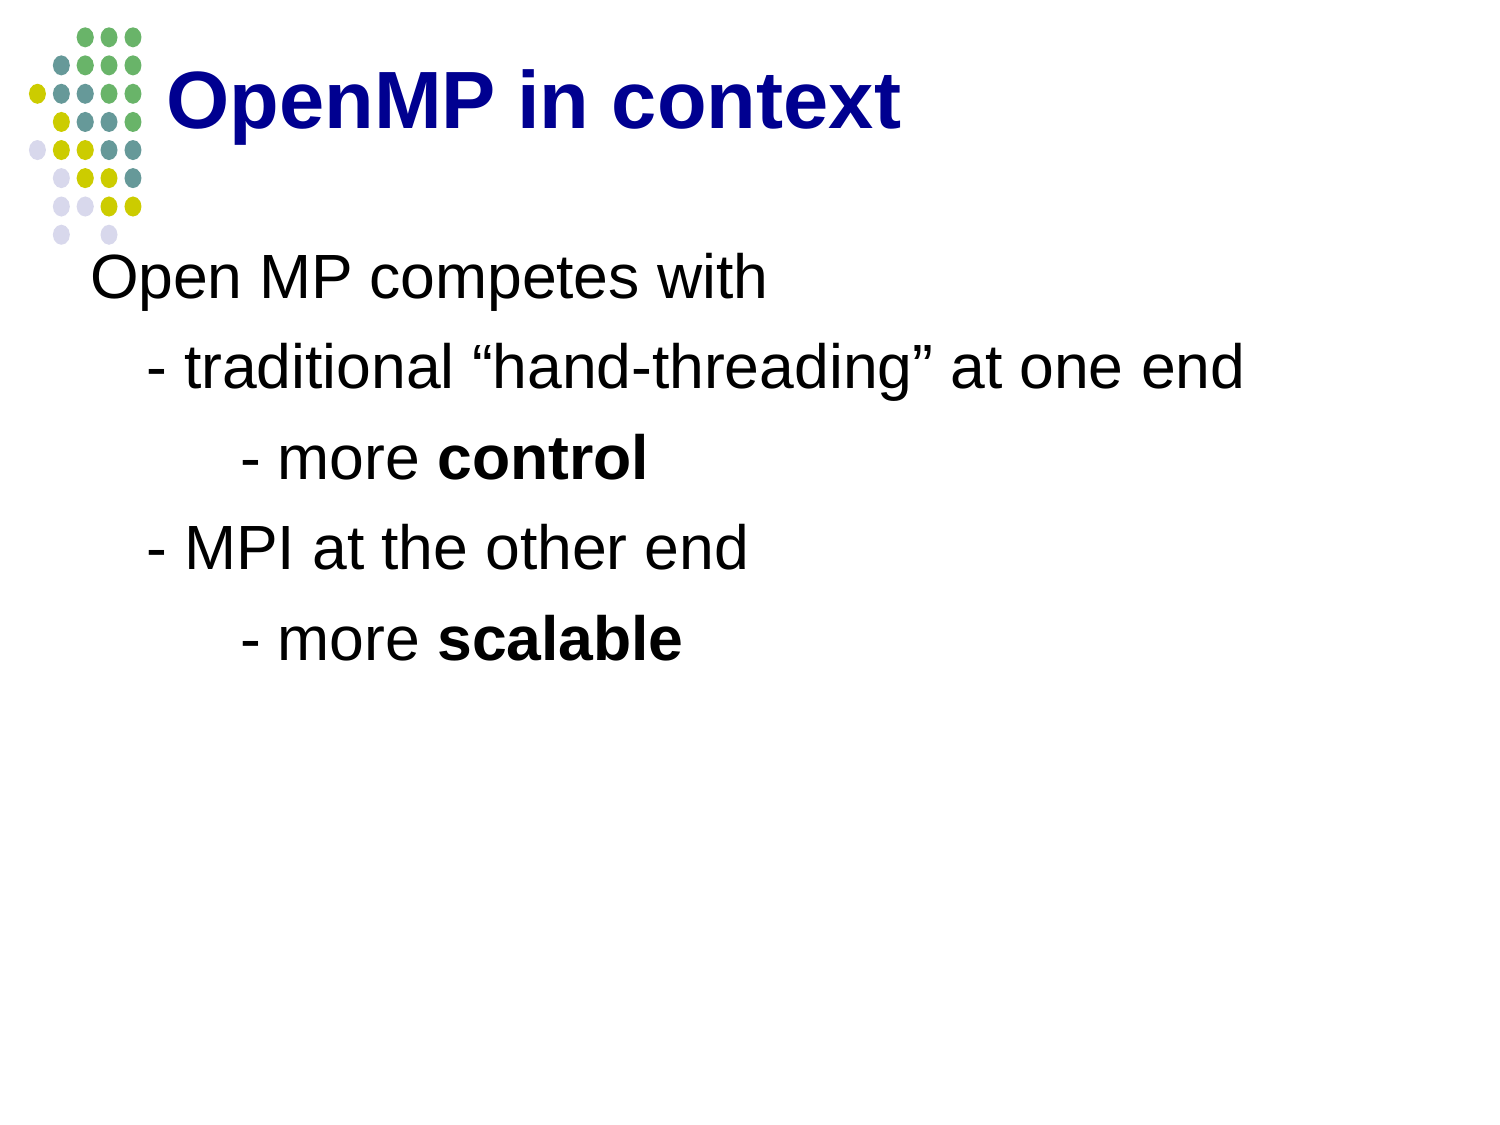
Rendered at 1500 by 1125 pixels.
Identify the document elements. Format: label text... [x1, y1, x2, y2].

title OpenMP in context [151, 40, 1390, 176]
list Open MP competes with - traditional “hand-threading” at one end - more control - MPI at the other end - more scalable [75, 228, 1426, 1006]
